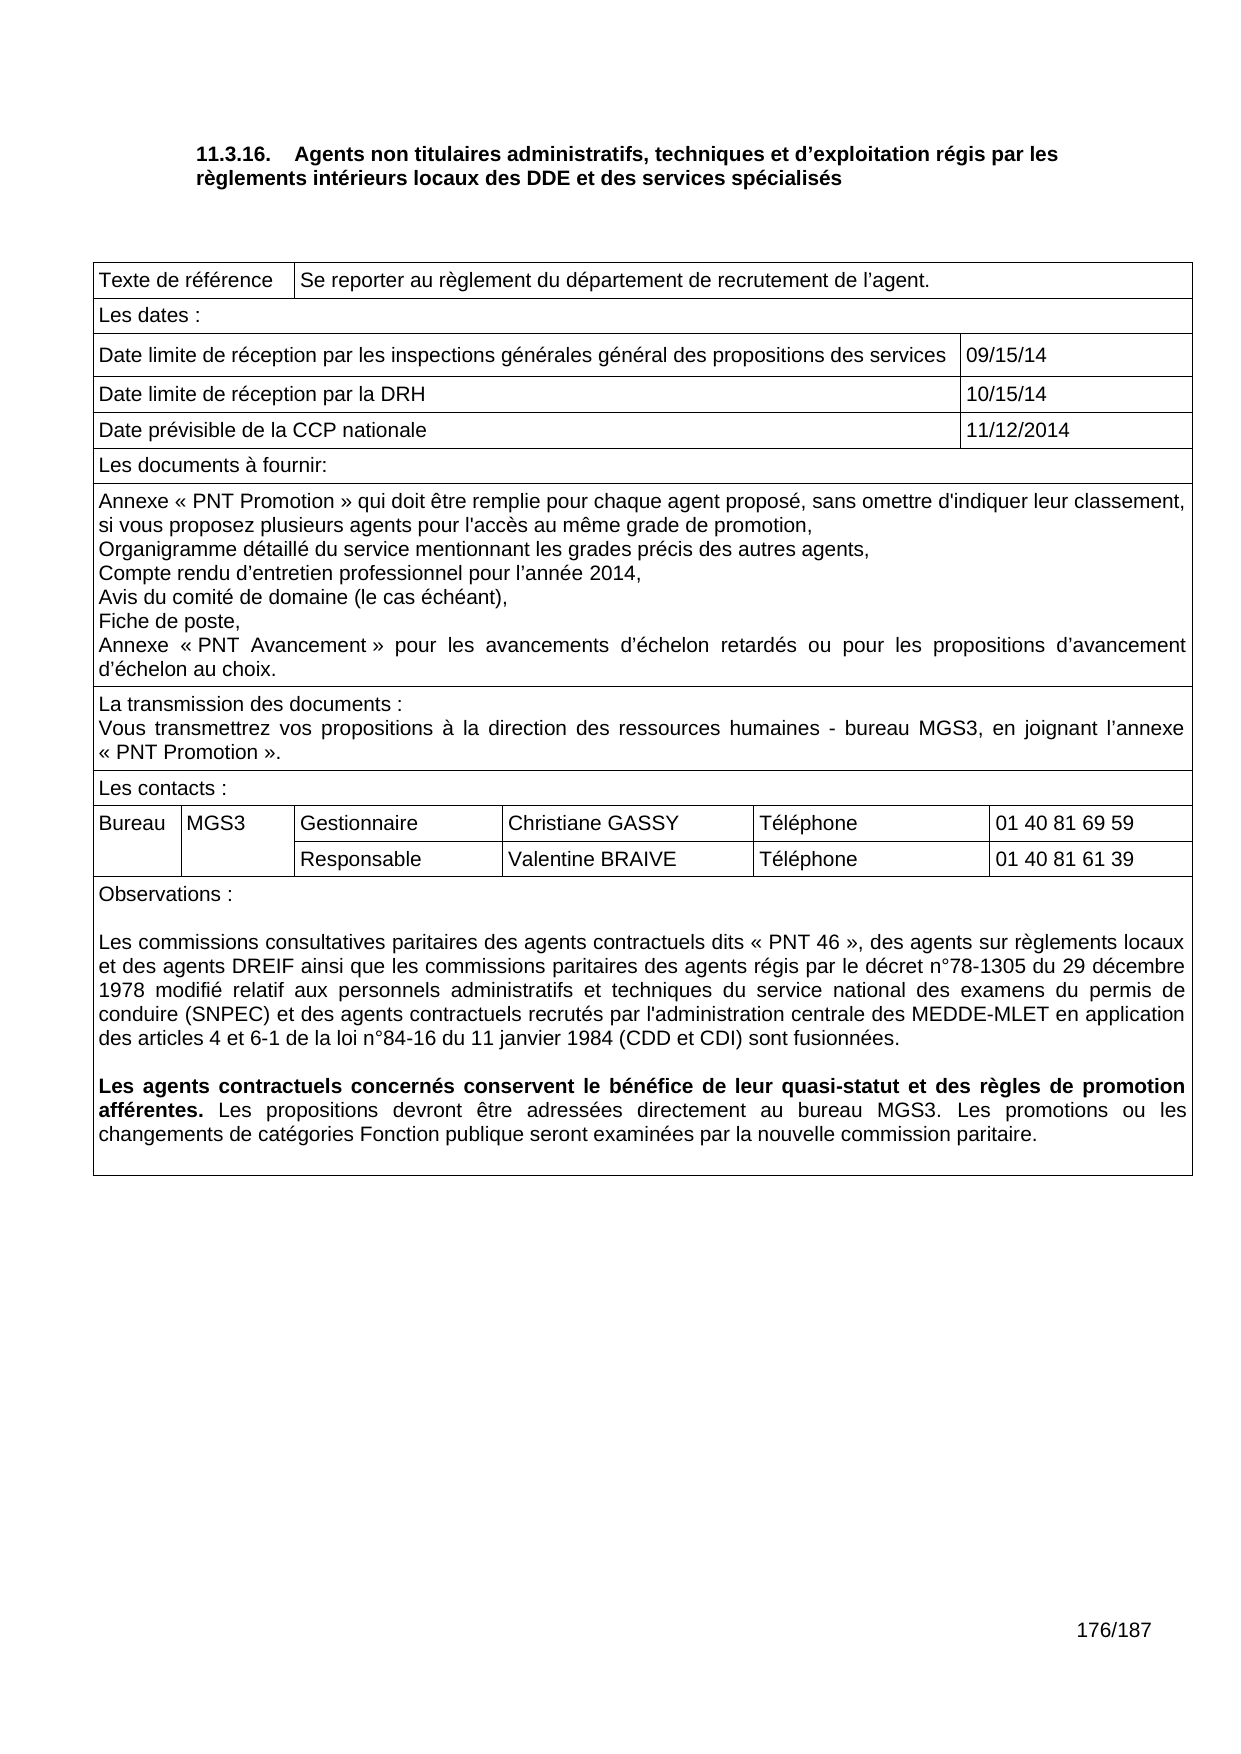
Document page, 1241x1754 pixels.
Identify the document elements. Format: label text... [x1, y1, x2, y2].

table_cell [94, 841, 181, 876]
table_cell MGS3 [182, 806, 294, 841]
table_cell Christiane GASSY [503, 806, 753, 841]
table_cell 15/09/14 [961, 334, 1192, 376]
table_cell Annexe « PNT Promotion » qui doit être remplie pour chaque agent proposé, sans omettre d'indiquer leur classement, si vous proposez plusieurs agents pour l'accès au même grade de promotion, Organigramme détaillé du service mentionnant les grades précis des autres agents, Compte rendu d’entretien professionnel pour l’année 2014, Avis du comité de domaine (le cas échéant), Fiche de poste, Annexe « PNT Avancement » pour les avancements d’échelon retardés ou pour les propositions d’avancement d’échelon au choix. [94, 484, 1192, 686]
table_cell Les documents à fournir: [94, 449, 1192, 483]
table_cell Les contacts : [94, 771, 1192, 805]
table_cell Téléphone [754, 842, 989, 876]
table_cell 11/12/2014 [961, 413, 1192, 447]
subtitle Agents non titulaires administratifs, techniques et d’exploitation régis par les règlements intérieurs locaux des DDE et des services spécialisés [121, 142, 1152, 190]
table_cell Gestionnaire [295, 806, 502, 841]
table_header Texte de référence [94, 263, 294, 297]
table_cell 01 40 81 69 59 [990, 806, 1192, 841]
table_cell Bureau [94, 806, 181, 841]
table_cell Date limite de réception par les inspections générales général des propositions des services [94, 334, 960, 376]
table_cell Date prévisible de la CCP nationale [94, 413, 960, 447]
table_cell Responsable [295, 842, 502, 876]
table_cell [182, 841, 294, 876]
table_cell Les dates : [94, 299, 1192, 333]
table_cell Téléphone [754, 806, 989, 841]
table_cell Observations : Les commissions consultatives paritaires des agents contractuels dits « PNT 46 », des agents sur règlements locaux et des agents DREIF ainsi que les commissions paritaires des agents régis par le décret n°78-1305 du 29 décembre 1978 modifié relatif aux personnels administratifs et techniques du service national des examens du permis de conduire (SNPEC) et des agents contractuels recrutés par l'administration centrale des MEDDE-MLET en application des articles 4 et 6-1 de la loi n°84-16 du 11 janvier 1984 (CDD et CDI) sont fusionnées. Les agents contractuels concernés conservent le bénéfice de leur quasi-statut et des règles de promotion afférentes. Les propositions devront être adressées directement au bureau MGS3. Les promotions ou les changements de catégories Fonction publique seront examinées par la nouvelle commission paritaire. [94, 877, 1192, 1175]
table_header Se reporter au règlement du département de recrutement de l’agent. [295, 263, 1192, 297]
table_cell Valentine BRAIVE [503, 842, 753, 876]
table_cell La transmission des documents : Vous transmettrez vos propositions à la direction des ressources humaines - bureau MGS3, en joignant l’annexe « PNT Promotion ». [94, 687, 1192, 769]
table_cell 01 40 81 61 39 [990, 842, 1192, 876]
table_cell 15/10/14 [961, 377, 1192, 412]
table_cell Date limite de réception par la DRH [94, 377, 960, 412]
